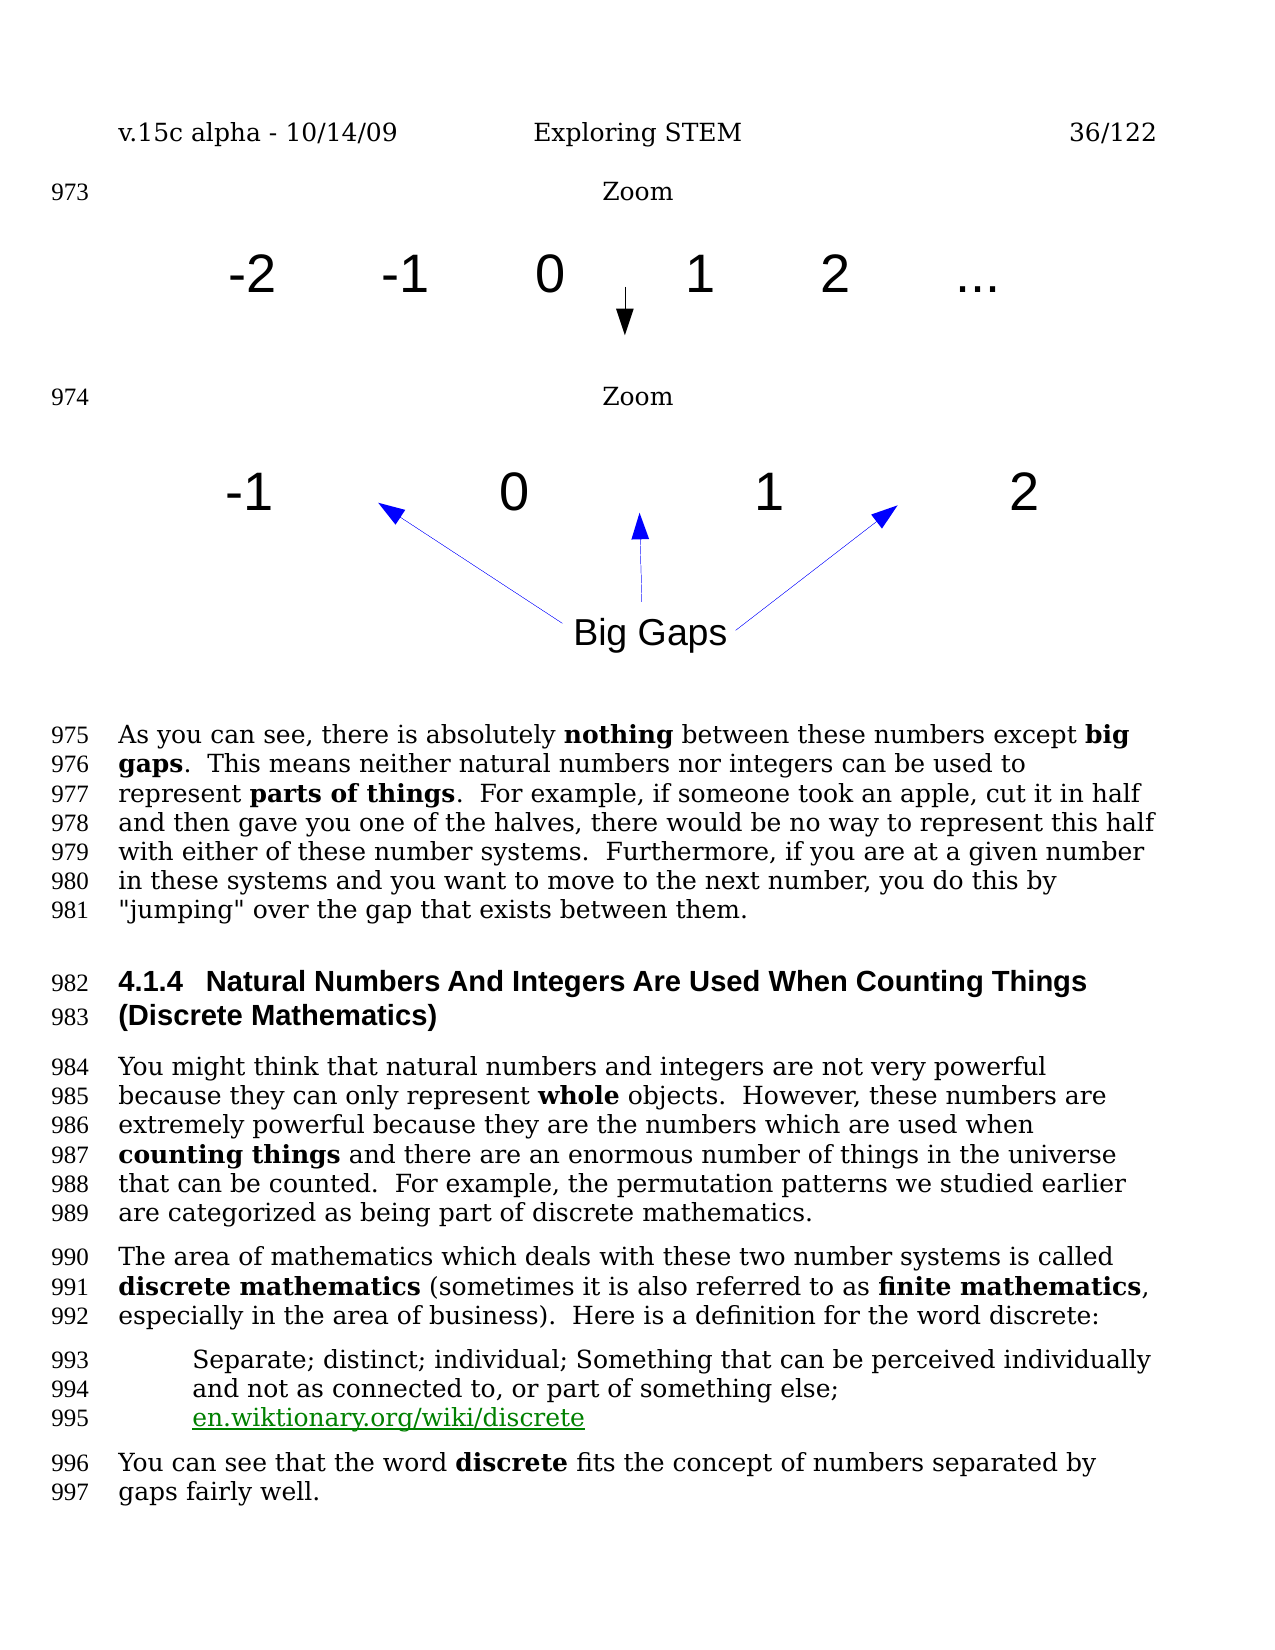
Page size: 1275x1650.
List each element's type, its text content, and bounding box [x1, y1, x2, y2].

text Separate; distinct; individual; Something that can be perceived individually and not as connected to, or part of something else; en.wiktionary.org/wiki/discrete [192, 1345, 1157, 1433]
text You might think that natural numbers and integers are not very powerful because they can only represent whole objects. However, these numbers are extremely powerful because they are the numbers which are used when counting things and there are an enormous number of things in the universe that can be counted. For example, the permutation patterns we studied earlier are categorized as being part of discrete mathematics. [118, 1052, 1157, 1227]
text You can see that the word discrete fits the concept of numbers separated by gaps fairly well. [118, 1448, 1157, 1506]
text Zoom [118, 177, 1157, 206]
text The area of mathematics which deals with these two number systems is called discrete mathematics (sometimes it is also referred to as finite mathematics, especially in the area of business). Here is a definition for the word discrete: [118, 1242, 1157, 1330]
text As you can see, there is absolutely nothing between these numbers except big gaps. This means neither natural numbers nor integers can be used to represent parts of things. For example, if someone took an apple, cut it in half and then gave you one of the halves, there would be no way to represent this half with either of these number systems. Furthermore, if you are at a given number in these systems and you want to move to the next number, you do this by "jumping" over the gap that exists between them. [118, 720, 1157, 925]
text Zoom [118, 382, 1157, 411]
subtitle Natural Numbers And Integers Are Used When Counting Things (Discrete Mathematics) [118, 964, 1157, 1031]
